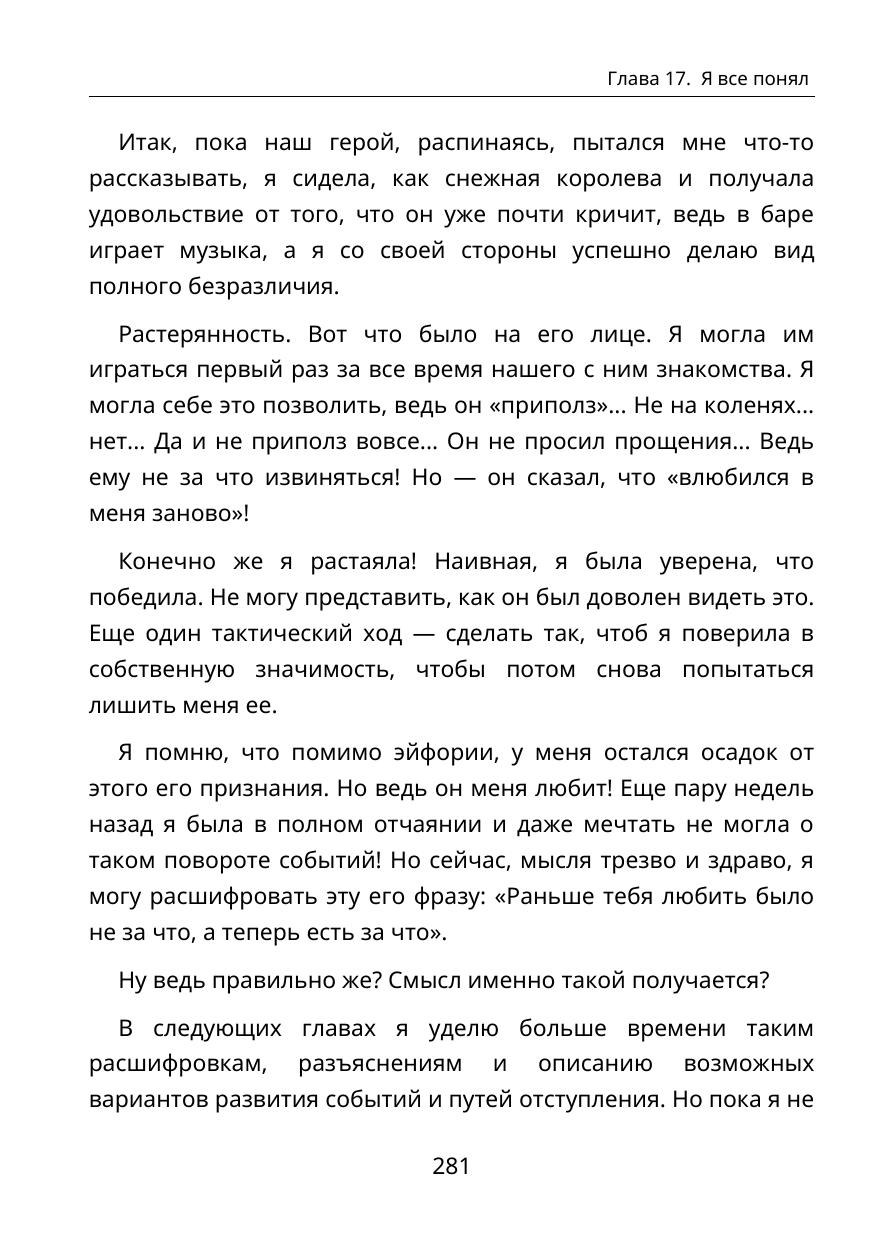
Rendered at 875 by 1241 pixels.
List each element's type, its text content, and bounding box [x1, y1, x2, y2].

text В следующих главах я уделю больше времени таким расшифровкам, разъяснениям и описанию возможных вариантов развития событий и путей отступления. Но пока я не [88, 1011, 815, 1114]
text Конечно же я растаяла! Наивная, я была уверена, что победила. Не могу представить, как он был доволен видеть это. Еще один тактический ход — сделать так, чтоб я поверила в собственную значимость, чтобы потом снова попытаться лишить меня ее. [88, 545, 815, 720]
text Я помню, что помимо эйфории, у меня остался осадок от этого его признания. Но ведь он меня любит! Еще пару недель назад я была в полном отчаянии и даже мечтать не могла о таком повороте событий! Но сейчас, мысля трезво и здраво, я могу расшифровать эту его фразу: «Раньше тебя любить было не за что, а теперь есть за что». [88, 736, 815, 947]
text Итак, пока наш герой, распинаясь, пытался мне что-то рассказывать, я сидела, как снежная королева и получала удовольствие от того, что он уже почти кричит, ведь в баре играет музыка, а я со своей стороны успешно делаю вид полного безразличия. [88, 126, 815, 301]
text Ну ведь правильно же? Смысл именно такой получается? [88, 964, 815, 995]
text Растерянность. Вот что было на его лице. Я могла им играться первый раз за все время нашего с ним знакомства. Я могла себе это позволить, ведь он «приполз»... Не на коленях... нет... Да и не приполз вовсе... Он не просил прощения... Ведь ему не за что извиняться! Но — он сказал, что «влюбился в меня заново»! [88, 317, 815, 528]
